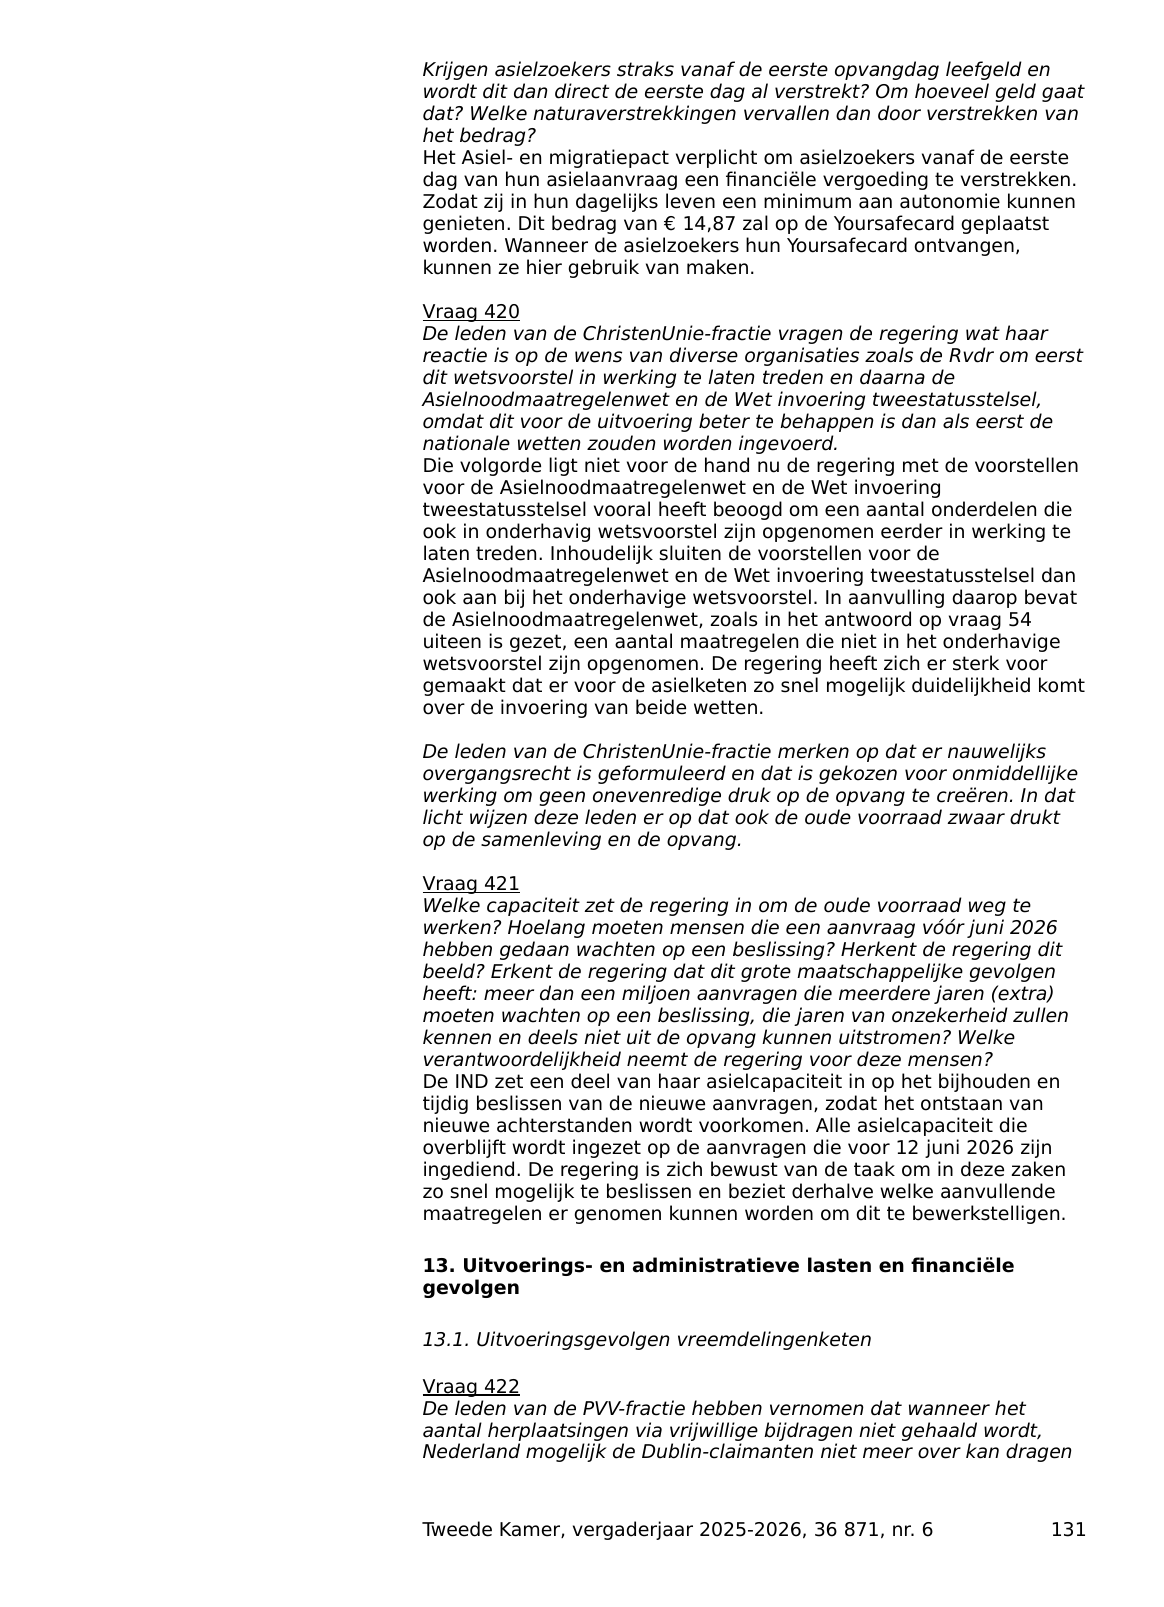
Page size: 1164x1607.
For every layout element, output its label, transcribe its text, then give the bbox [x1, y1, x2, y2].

subtitle 13. Uitvoerings- en administratieve lasten en financiële gevolgen [422, 1254, 1087, 1298]
text Krijgen asielzoekers straks vanaf de eerste opvangdag leefgeld en wordt dit dan direct de eerste dag al verstrekt? Om hoeveel geld gaat dat? Welke naturaverstrekkingen vervallen dan door verstrekken van het bedrag? [422, 59, 1087, 147]
text Welke capaciteit zet de regering in om de oude voorraad weg te werken? Hoelang moeten mensen die een aanvraag vóór juni 2026 hebben gedaan wachten op een beslissing? Herkent de regering dit beeld? Erkent de regering dat dit grote maatschappelijke gevolgen heeft: meer dan een miljoen aanvragen die meerdere jaren (extra) moeten wachten op een beslissing, die jaren van onzekerheid zullen kennen en deels niet uit de opvang kunnen uitstromen? Welke verantwoordelijkheid neemt de regering voor deze mensen? [422, 895, 1087, 1071]
text Vraag 422 [422, 1376, 1087, 1397]
text Vraag 420 [422, 301, 1087, 323]
text De IND zet een deel van haar asielcapaciteit in op het bijhouden en tijdig beslissen van de nieuwe aanvragen, zodat het ontstaan van nieuwe achterstanden wordt voorkomen. Alle asielcapaciteit die overblijft wordt ingezet op de aanvragen die voor 12 juni 2026 zijn ingediend. De regering is zich bewust van de taak om in deze zaken zo snel mogelijk te beslissen en beziet derhalve welke aanvullende maatregelen er genomen kunnen worden om dit te bewerkstelligen. [422, 1071, 1087, 1224]
text De leden van de PVV-fractie hebben vernomen dat wanneer het aantal herplaatsingen via vrijwillige bijdragen niet gehaald wordt, Nederland mogelijk de Dublin-claimanten niet meer over kan dragen [422, 1397, 1087, 1463]
text De leden van de ChristenUnie-fractie vragen de regering wat haar reactie is op de wens van diverse organisaties zoals de Rvdr om eerst dit wetsvoorstel in werking te laten treden en daarna de Asielnoodmaatregelenwet en de Wet invoering tweestatusstelsel, omdat dit voor de uitvoering beter te behappen is dan als eerst de nationale wetten zouden worden ingevoerd. [422, 323, 1087, 455]
text De leden van de ChristenUnie-fractie merken op dat er nauwelijks overgangsrecht is geformuleerd en dat is gekozen voor onmiddellijke werking om geen onevenredige druk op de opvang te creëren. In dat licht wijzen deze leden er op dat ook de oude voorraad zwaar drukt op de samenleving en de opvang. [422, 741, 1087, 851]
text Die volgorde ligt niet voor de hand nu de regering met de voorstellen voor de Asielnoodmaatregelenwet en de Wet invoering tweestatusstelsel vooral heeft beoogd om een aantal onderdelen die ook in onderhavig wetsvoorstel zijn opgenomen eerder in werking te laten treden. Inhoudelijk sluiten de voorstellen voor de Asielnoodmaatregelenwet en de Wet invoering tweestatusstelsel dan ook aan bij het onderhavige wetsvoorstel. In aanvulling daarop bevat de Asielnoodmaatregelenwet, zoals in het antwoord op vraag 54 uiteen is gezet, een aantal maatregelen die niet in het onderhavige wetsvoorstel zijn opgenomen. De regering heeft zich er sterk voor gemaakt dat er voor de asielketen zo snel mogelijk duidelijkheid komt over de invoering van beide wetten. [422, 455, 1087, 719]
text Vraag 421 [422, 873, 1087, 895]
subtitle 13.1. Uitvoeringsgevolgen vreemdelingenketen [422, 1328, 1087, 1351]
text Het Asiel- en migratiepact verplicht om asielzoekers vanaf de eerste dag van hun asielaanvraag een financiële vergoeding te verstrekken. Zodat zij in hun dagelijks leven een minimum aan autonomie kunnen genieten. Dit bedrag van € 14,87 zal op de Yoursafecard geplaatst worden. Wanneer de asielzoekers hun Yoursafecard ontvangen, kunnen ze hier gebruik van maken. [422, 147, 1087, 279]
